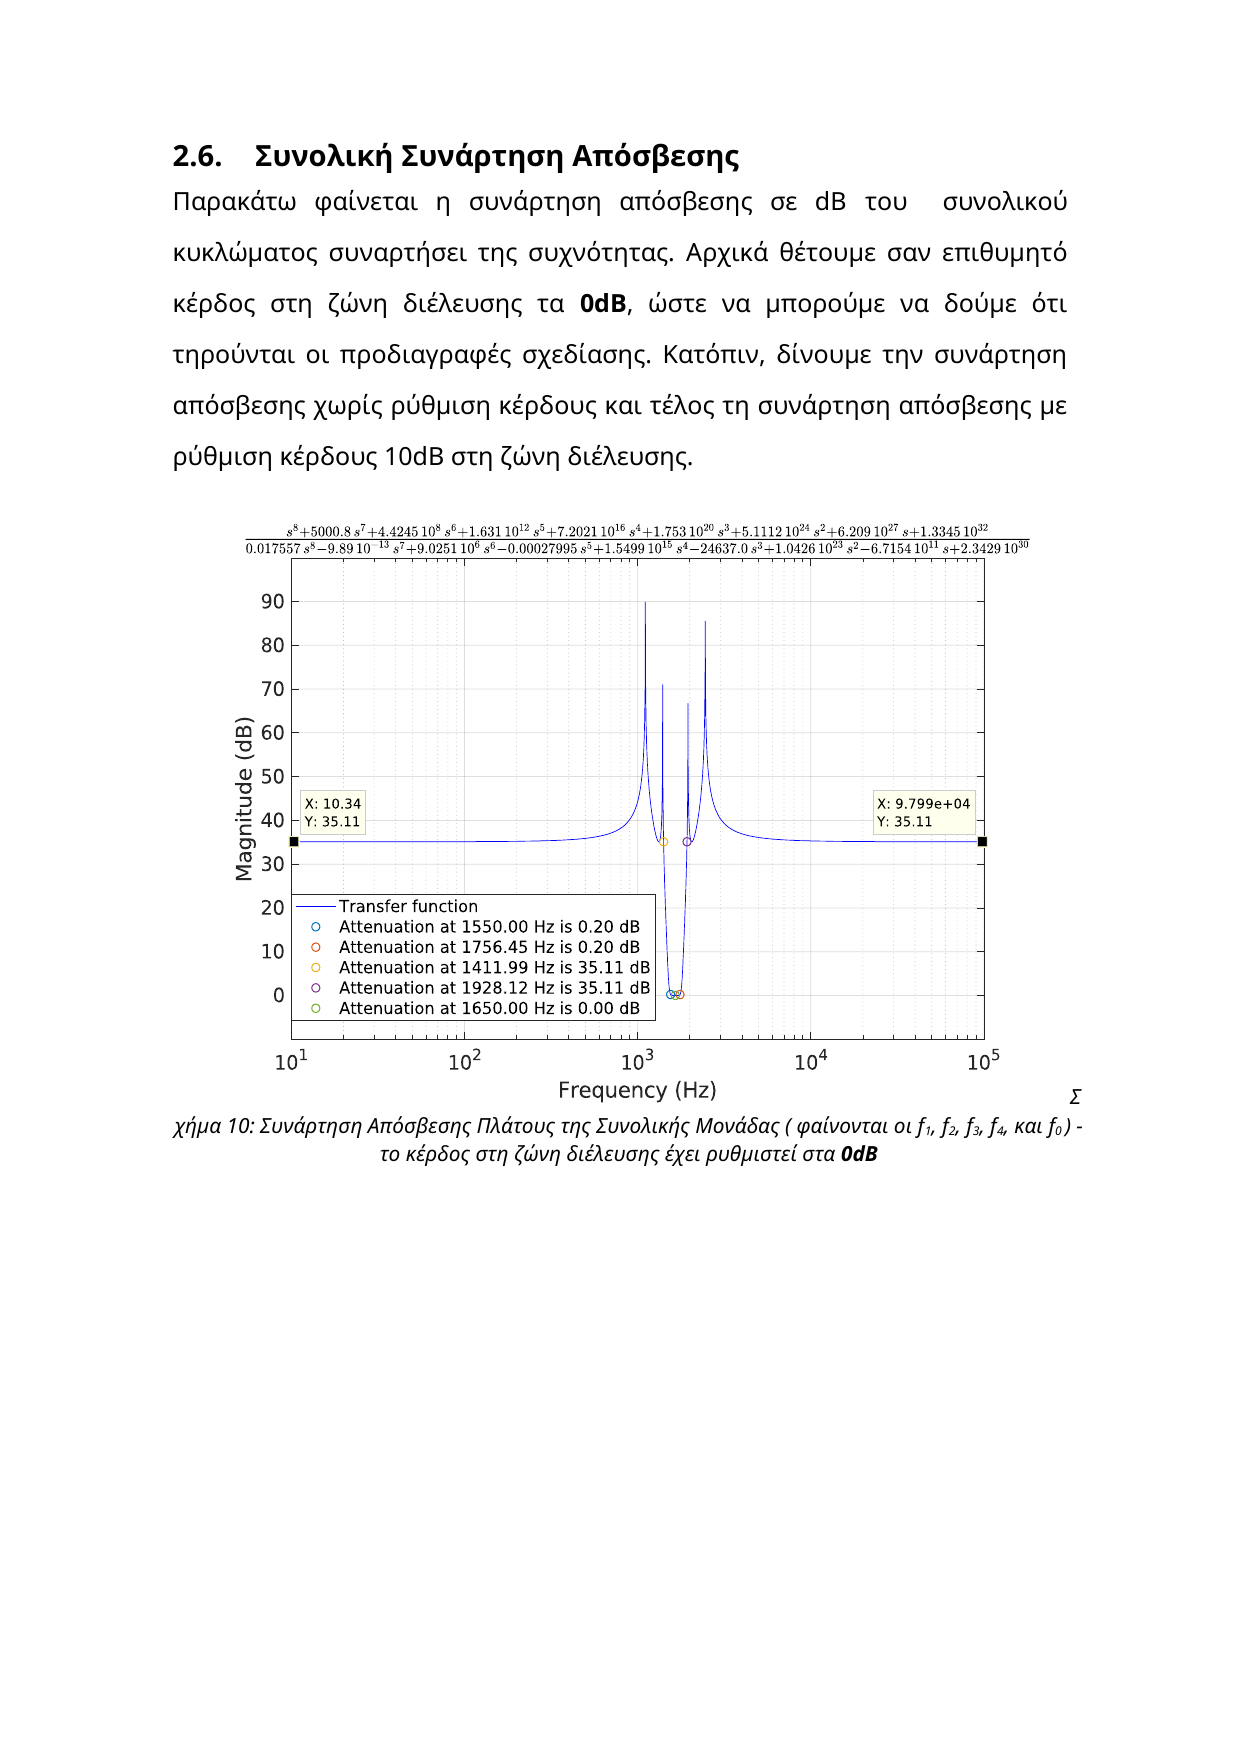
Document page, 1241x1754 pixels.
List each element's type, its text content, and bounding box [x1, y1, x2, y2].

text Σχήμα 10: Συνάρτηση Απόσβεσης Πλάτους της Συνολικής Μονάδας ( φαίνονται οι f1, f2, f3, f4, και f0 ) - το κέρδος στη ζώνη διέλευσης έχει ρυθμιστεί στα 0dB [172, 514, 1084, 1168]
text Παρακάτω φαίνεται η συνάρτηση απόσβεσης σε dB του συνολικού κυκλώματος συναρτήσει της συχνότητας. Αρχικά θέτουμε σαν επιθυμητό κέρδος στη ζώνη διέλευσης τα 0dB, ώστε να μπορούμε να δούμε ότι τηρούνται οι προδιαγραφές σχεδίασης. Κατόπιν, δίνουμε την συνάρτηση απόσβεσης χωρίς ρύθμιση κέρδους και τέλος τη συνάρτηση απόσβεσης με ρύθμιση κέρδους 10dB στη ζώνη διέλευσης. [172, 184, 1068, 473]
subtitle Συνολική Συνάρτηση Απόσβεσης [172, 135, 1068, 175]
